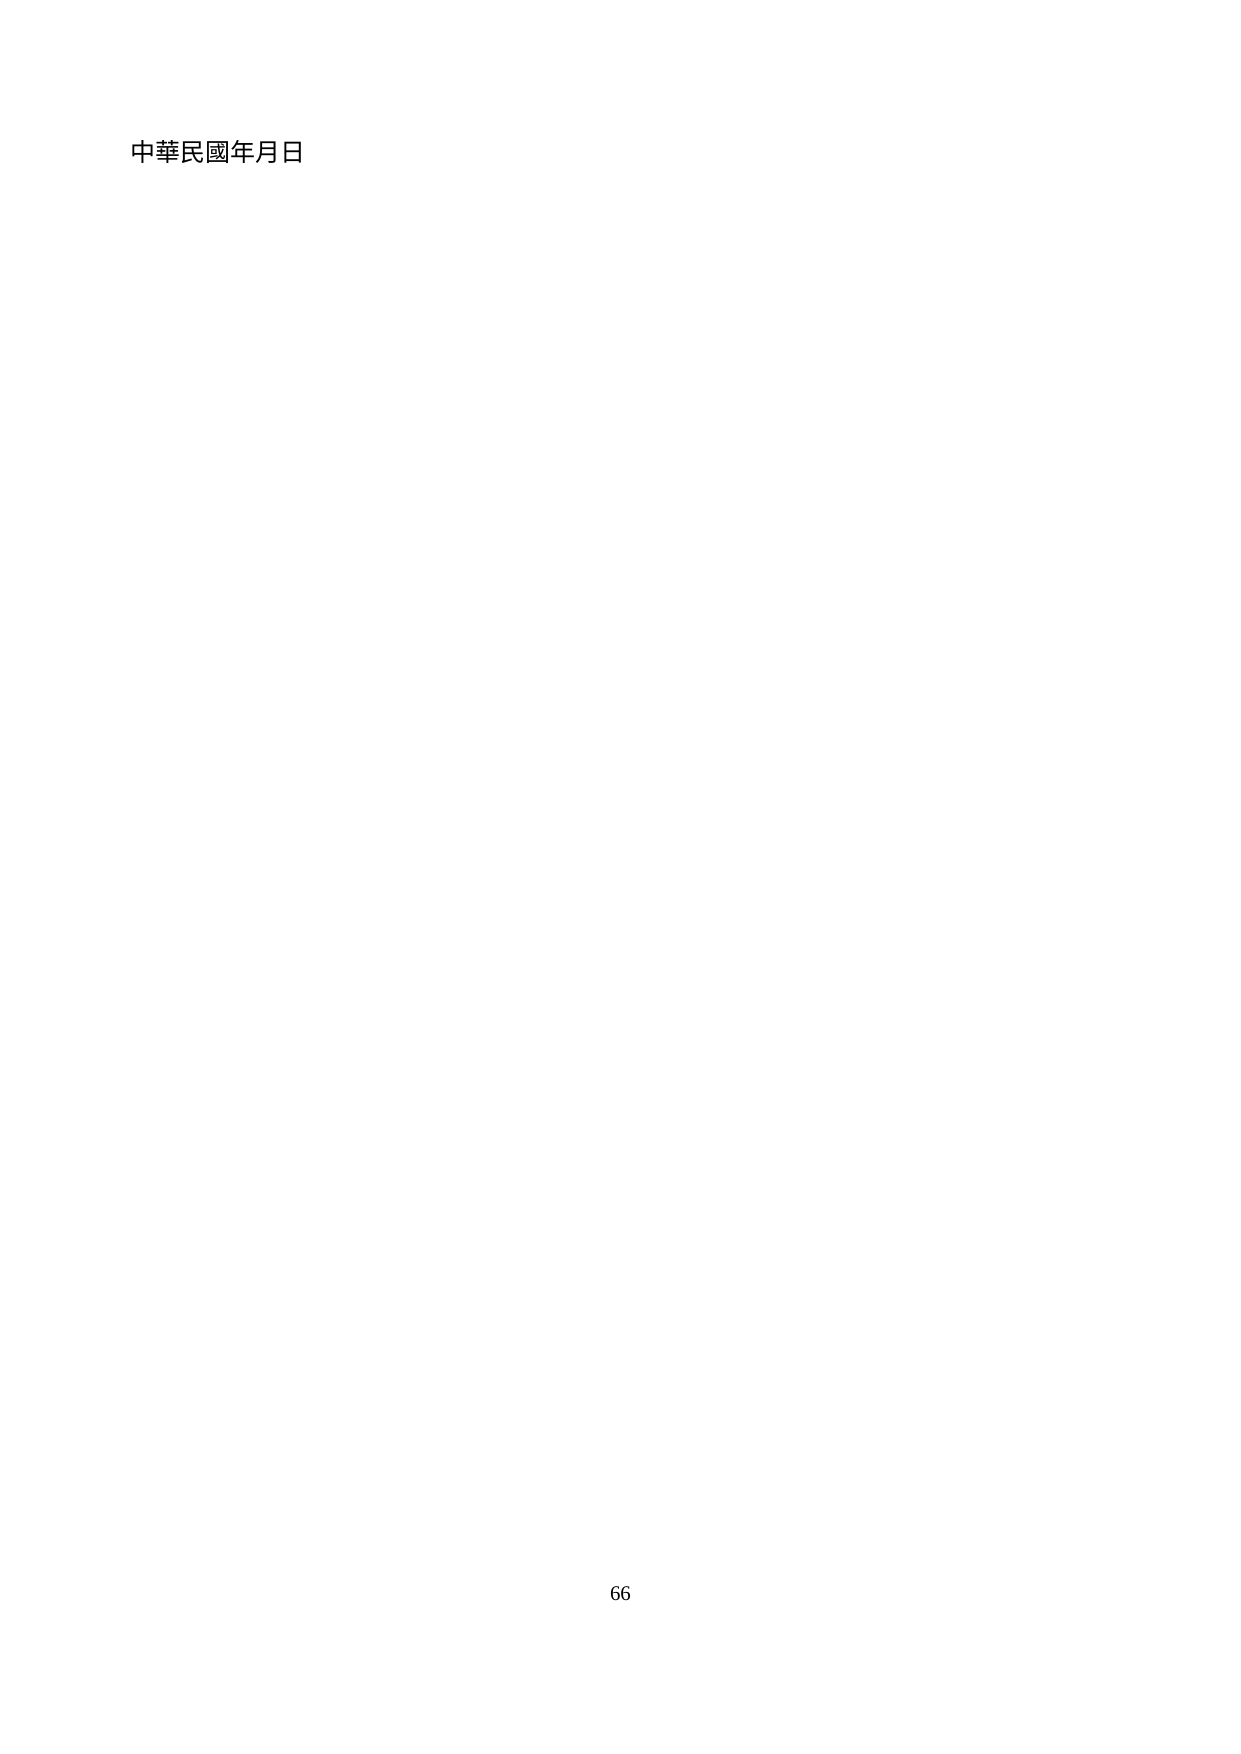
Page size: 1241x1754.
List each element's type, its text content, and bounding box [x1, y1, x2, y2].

text 中華民國年月日 [130, 109, 1110, 172]
